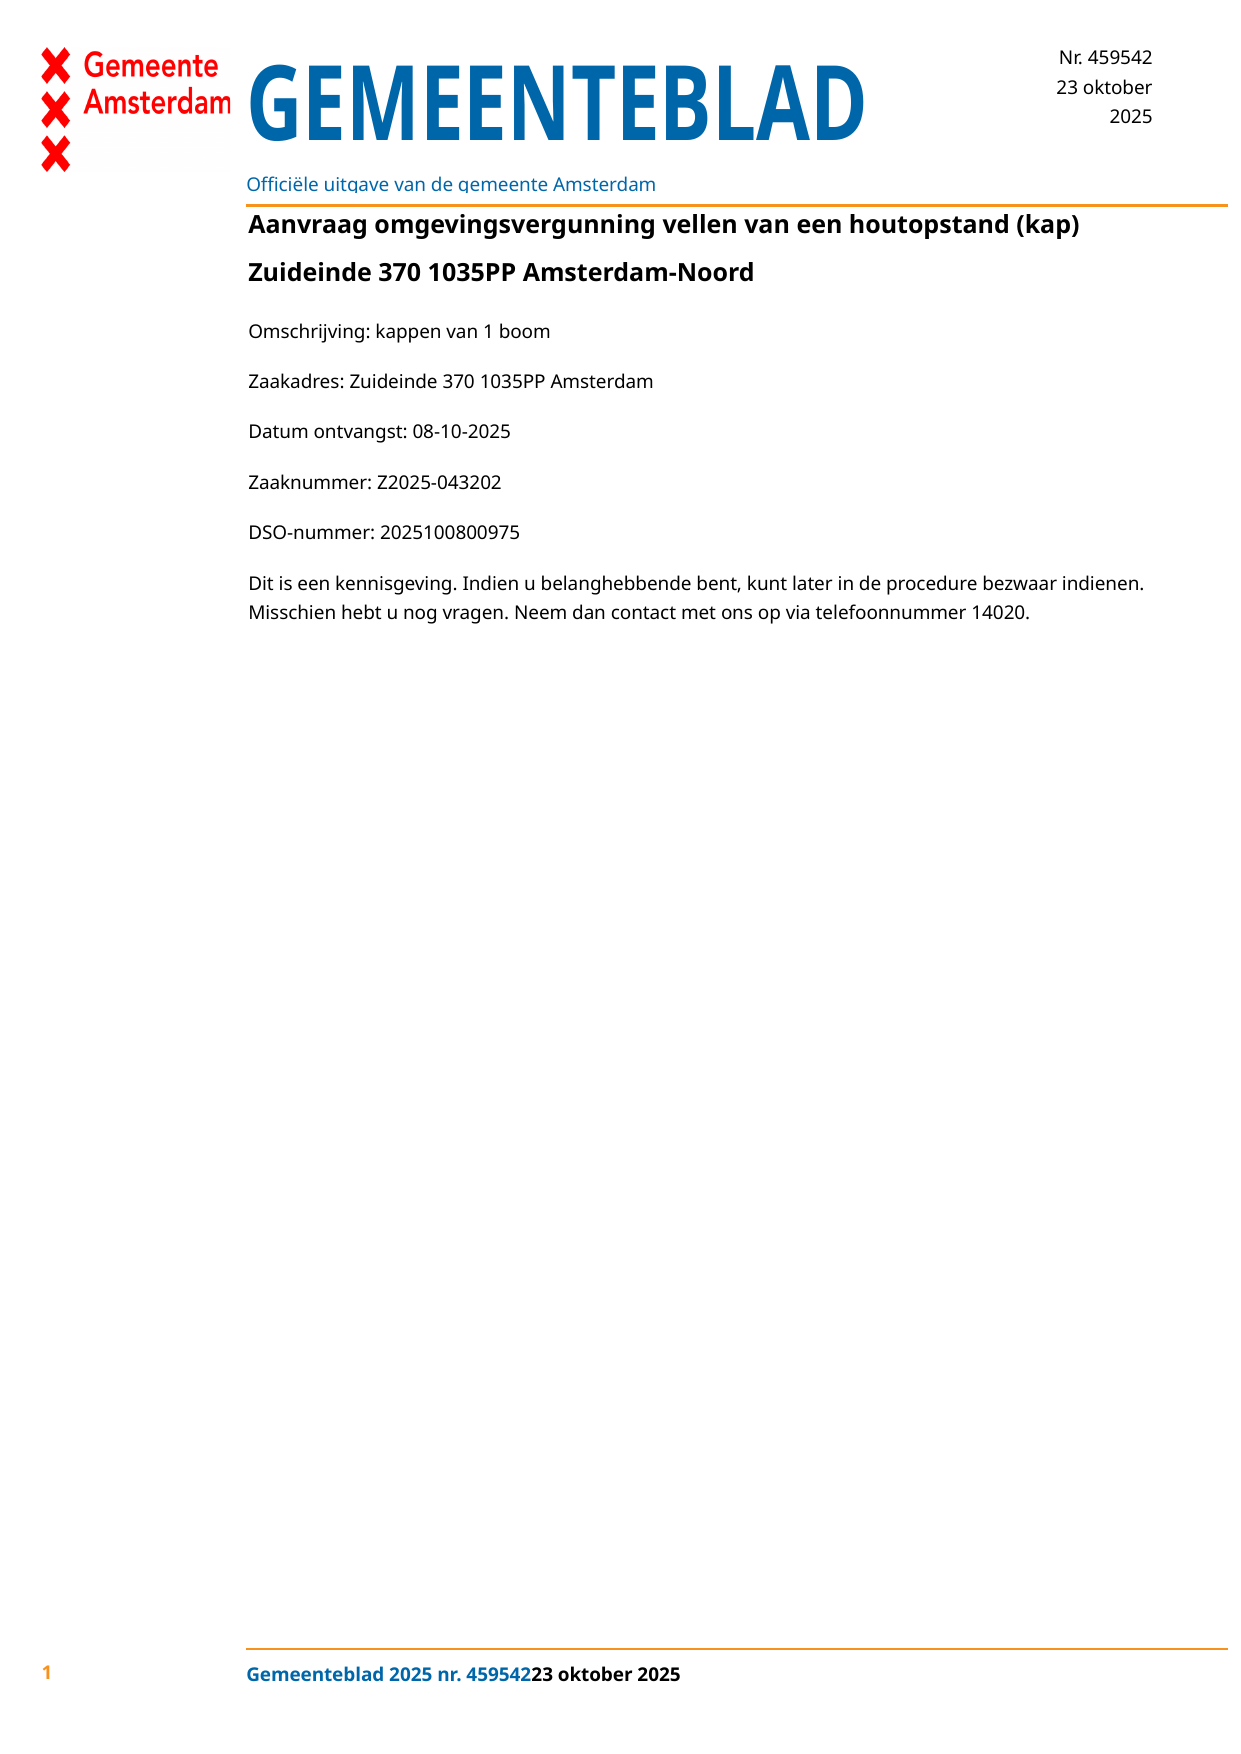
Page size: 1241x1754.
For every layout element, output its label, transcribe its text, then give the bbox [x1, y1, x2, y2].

text Dit is een kennisgeving. Indien u belanghebbende bent, kunt later in de procedure bezwaar indienen. Misschien hebt u nog vragen. Neem dan contact met ons op via telefoonnummer 14020. [248, 570, 1152, 625]
text Zaakadres: Zuideinde 370 1035PP Amsterdam [248, 368, 1152, 394]
text Omschrijving: kappen van 1 boom [248, 318, 1152, 344]
text Zaaknummer: Z2025-043202 [248, 469, 1152, 495]
text Datum ontvangst: 08-10-2025 [248, 419, 1152, 444]
picture [41, 47, 231, 172]
text DSO-nummer: 2025100800975 [248, 519, 1152, 545]
text Aanvraag omgevingsvergunning vellen van een houtopstand (kap) Zuideinde 370 1035PP Amsterdam-Noord [248, 207, 1152, 288]
